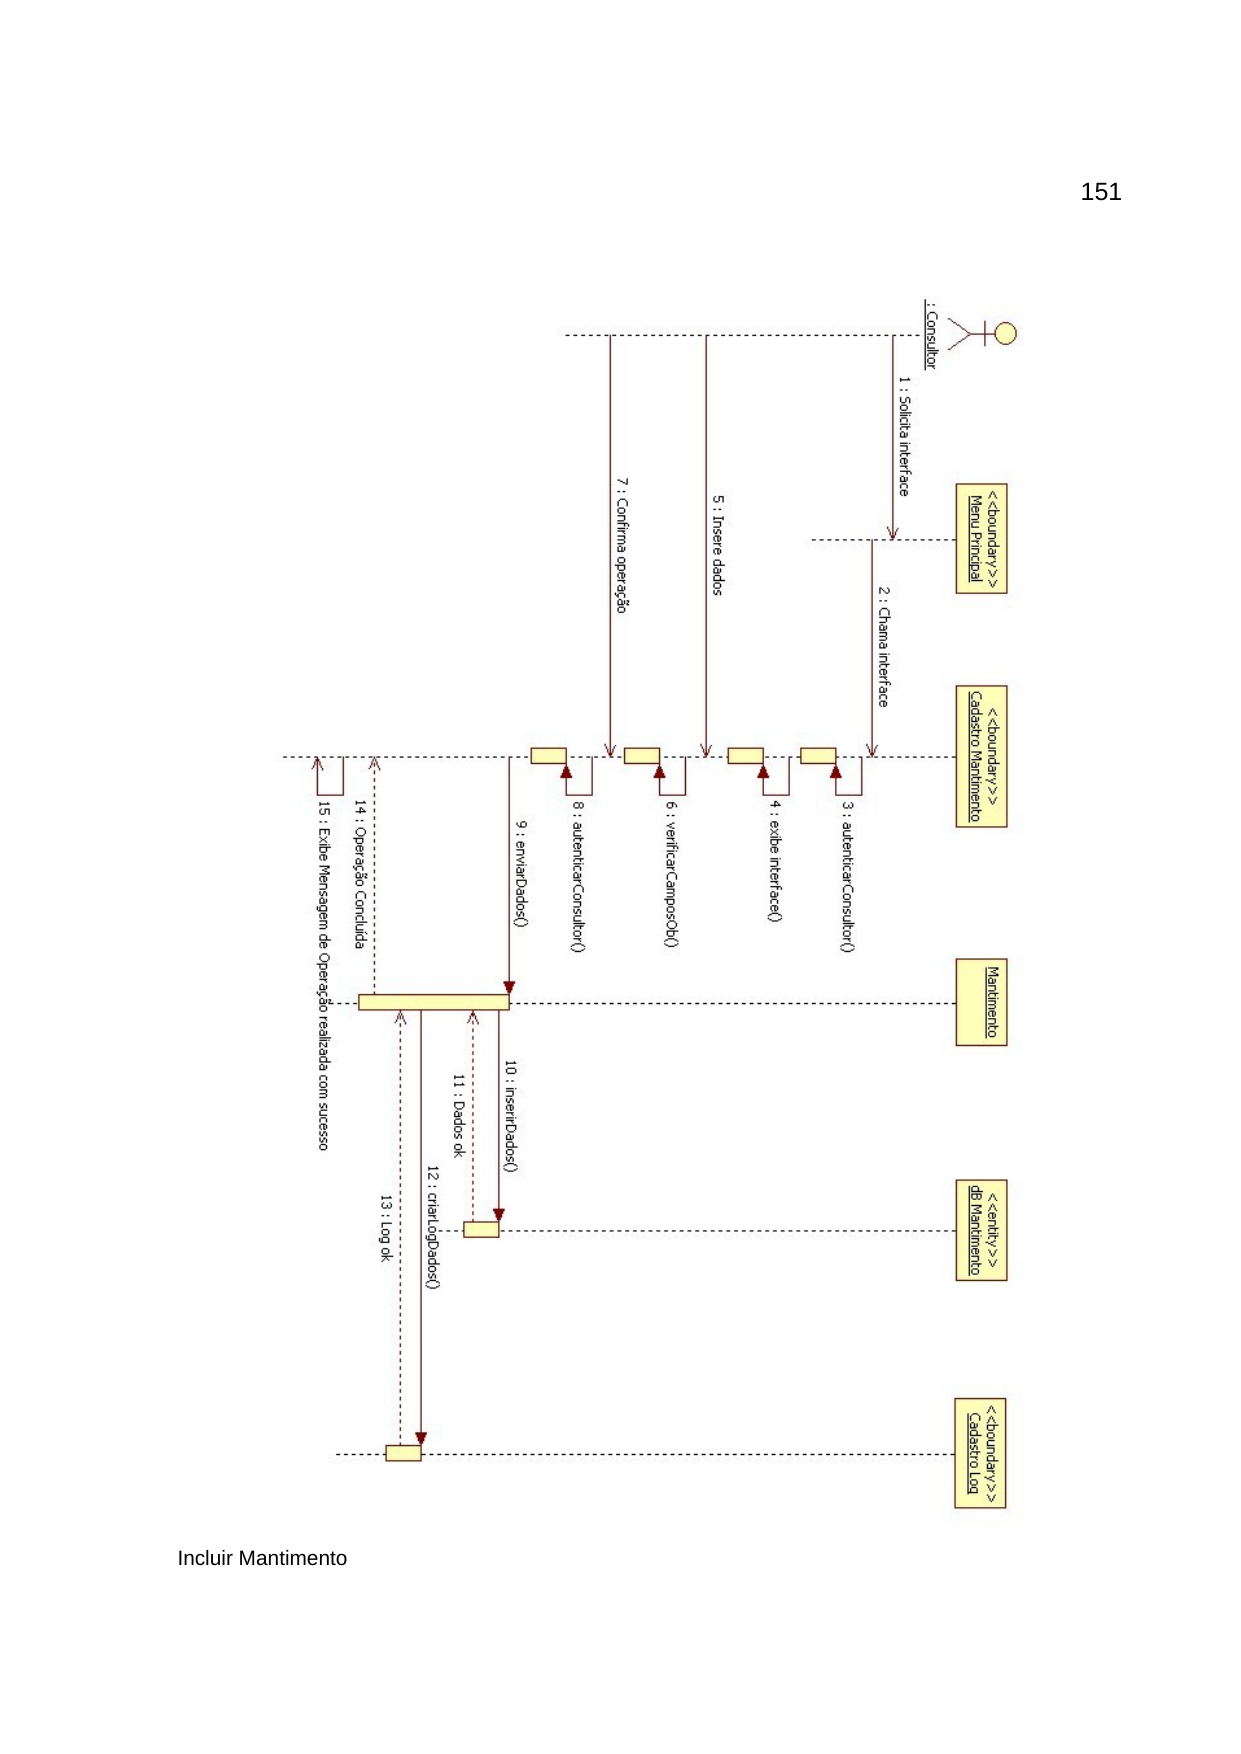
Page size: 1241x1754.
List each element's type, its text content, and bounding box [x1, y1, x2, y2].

text Incluir Mantimento [177, 1534, 1122, 1570]
picture [256, 265, 1044, 1534]
